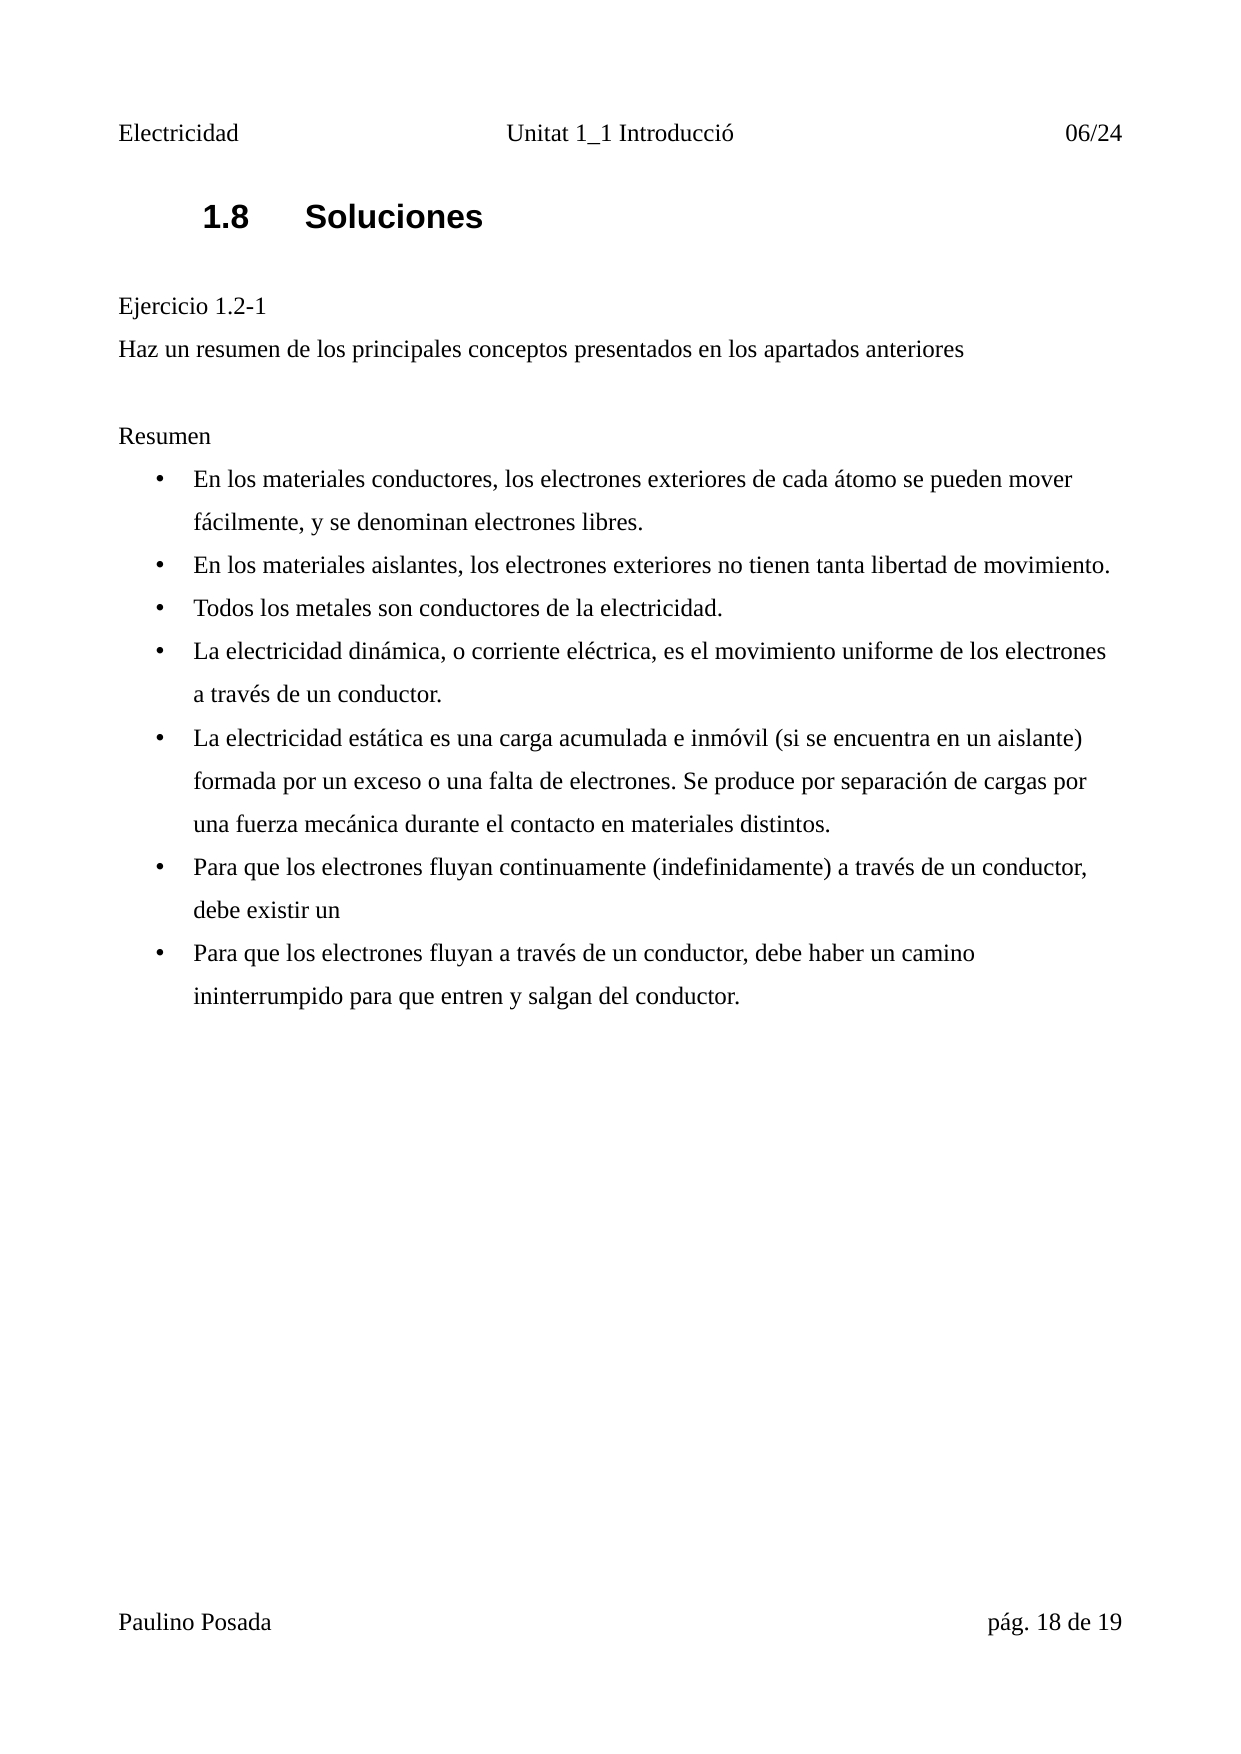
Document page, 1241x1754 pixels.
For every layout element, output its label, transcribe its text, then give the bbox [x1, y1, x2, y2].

list Para que los electrones fluyan a través de un conductor, debe haber un camino ininterrumpido para que entren y salgan del conductor. [156, 938, 1122, 1010]
list En los materiales aislantes, los electrones exteriores no tienen tanta libertad de movimiento. [156, 550, 1122, 579]
list La electricidad estática es una carga acumulada e inmóvil (si se encuentra en un aislante) formada por un exceso o una falta de electrones. Se produce por separación de cargas por una fuerza mecánica durante el contacto en materiales distintos. [156, 723, 1122, 838]
list En los materiales conductores, los electrones exteriores de cada átomo se pueden mover fácilmente, y se denominan electrones libres. [156, 464, 1122, 536]
list Todos los metales son conductores de la electricidad. [156, 593, 1122, 622]
subtitle Soluciones [193, 197, 1122, 236]
text Haz un resumen de los principales conceptos presentados en los apartados anteriores [118, 334, 1122, 363]
text Ejercicio 1.2-1 [118, 291, 1122, 320]
list Para que los electrones fluyan continuamente (indefinidamente) a través de un conductor, debe existir un [156, 852, 1122, 924]
list La electricidad dinámica, o corriente eléctrica, es el movimiento uniforme de los electrones a través de un conductor. [156, 636, 1122, 708]
text Resumen [118, 421, 1122, 449]
